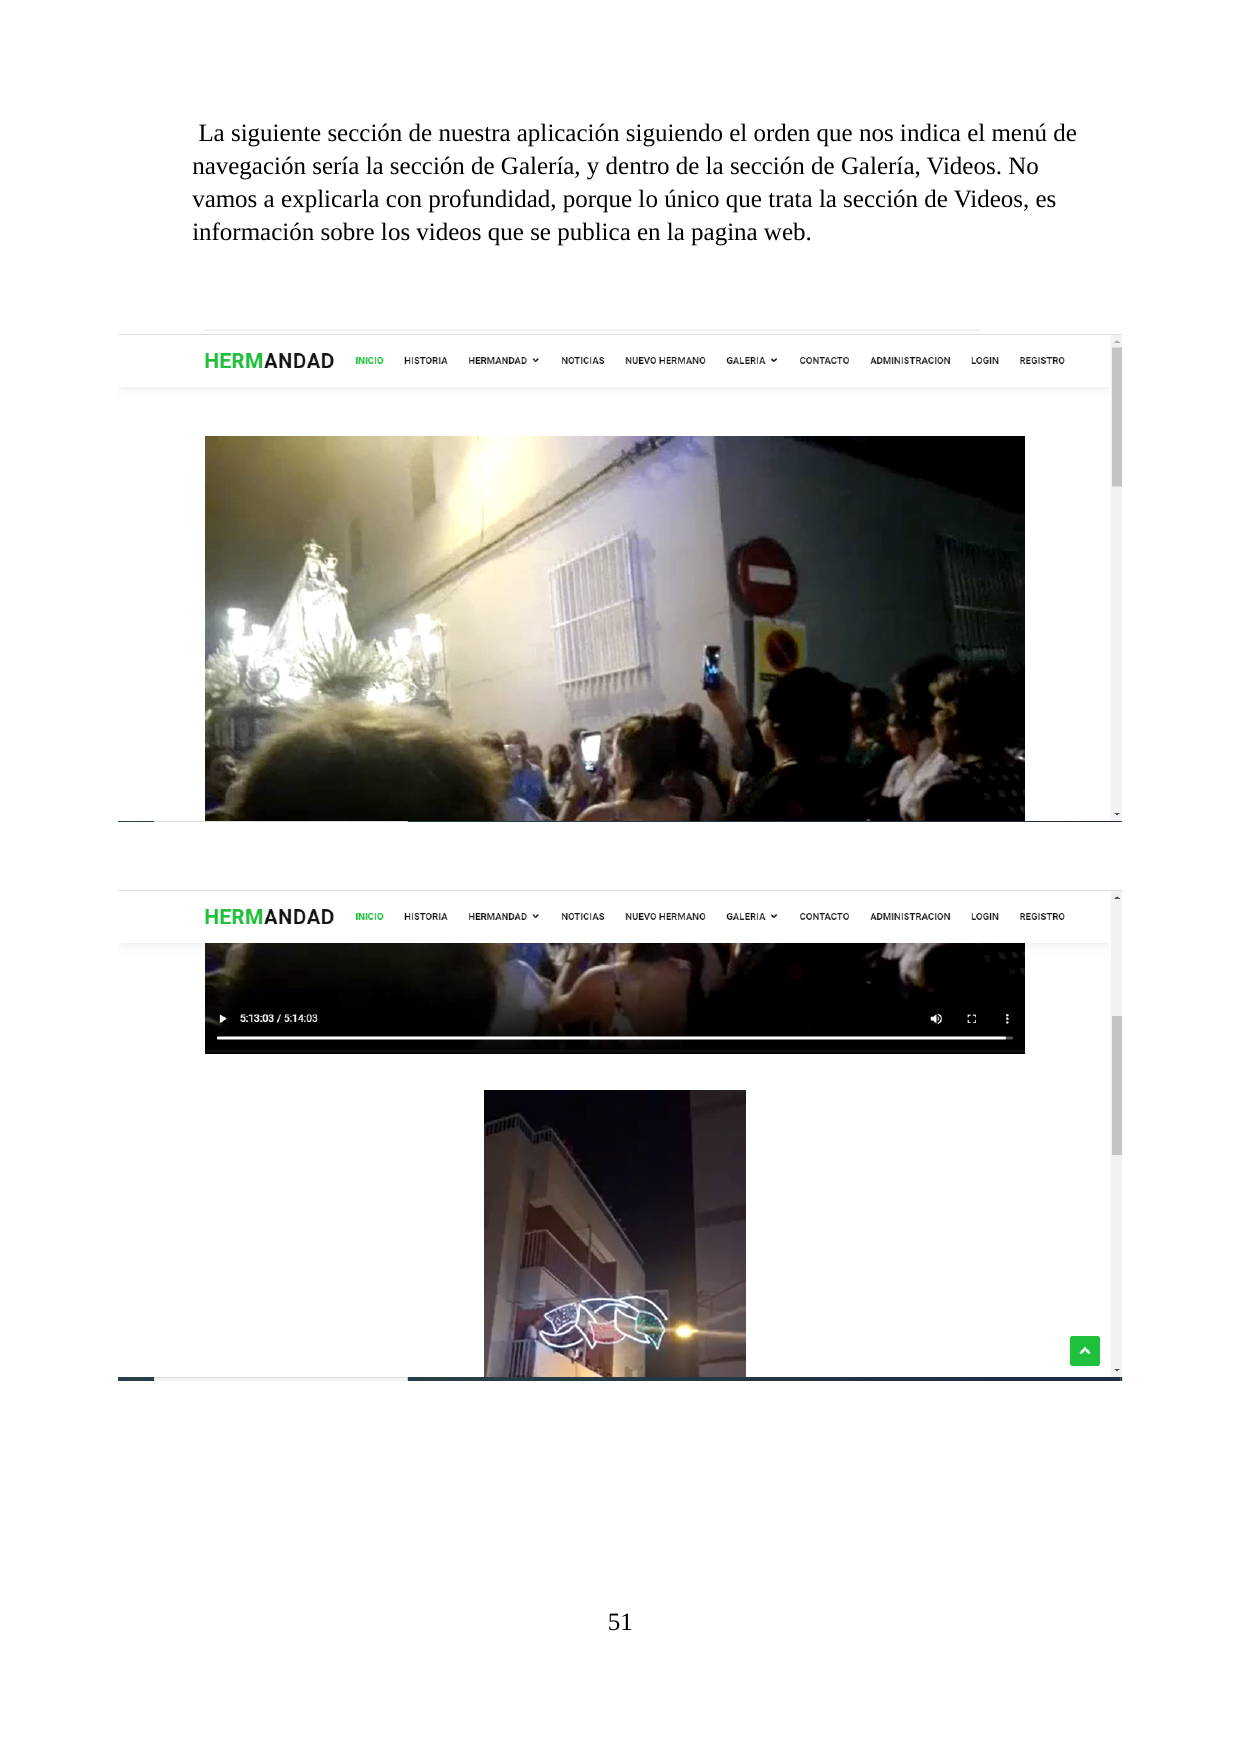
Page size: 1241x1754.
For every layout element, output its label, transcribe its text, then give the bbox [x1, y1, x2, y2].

picture [118, 329, 1123, 822]
picture [118, 888, 1123, 1381]
text La siguiente sección de nuestra aplicación siguiendo el orden que nos indica el menú de navegación sería la sección de Galería, y dentro de la sección de Galería, Videos. No vamos a explicarla con profundidad, porque lo único que trata la sección de Videos, es información sobre los videos que se publica en la pagina web. [118, 118, 1122, 246]
